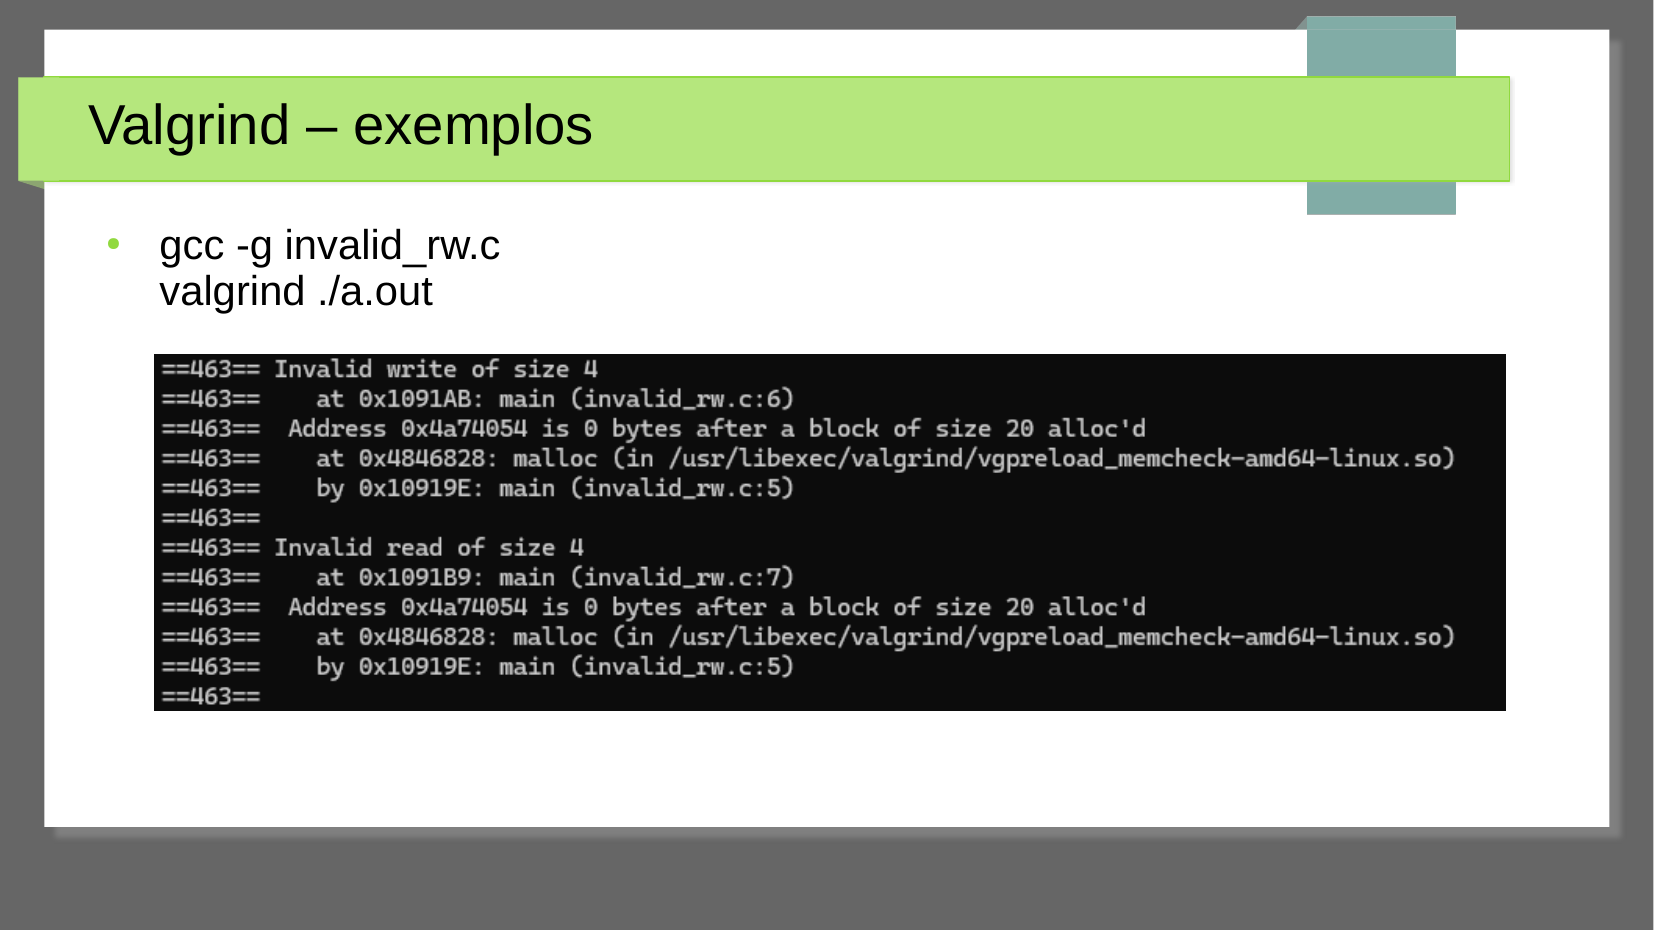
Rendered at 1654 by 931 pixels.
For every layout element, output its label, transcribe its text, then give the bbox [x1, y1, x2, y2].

list gcc -g invalid_rw.c valgrind ./a.out [88, 221, 1565, 813]
picture [154, 354, 1506, 711]
title Valgrind – exemplos [88, 73, 1506, 178]
